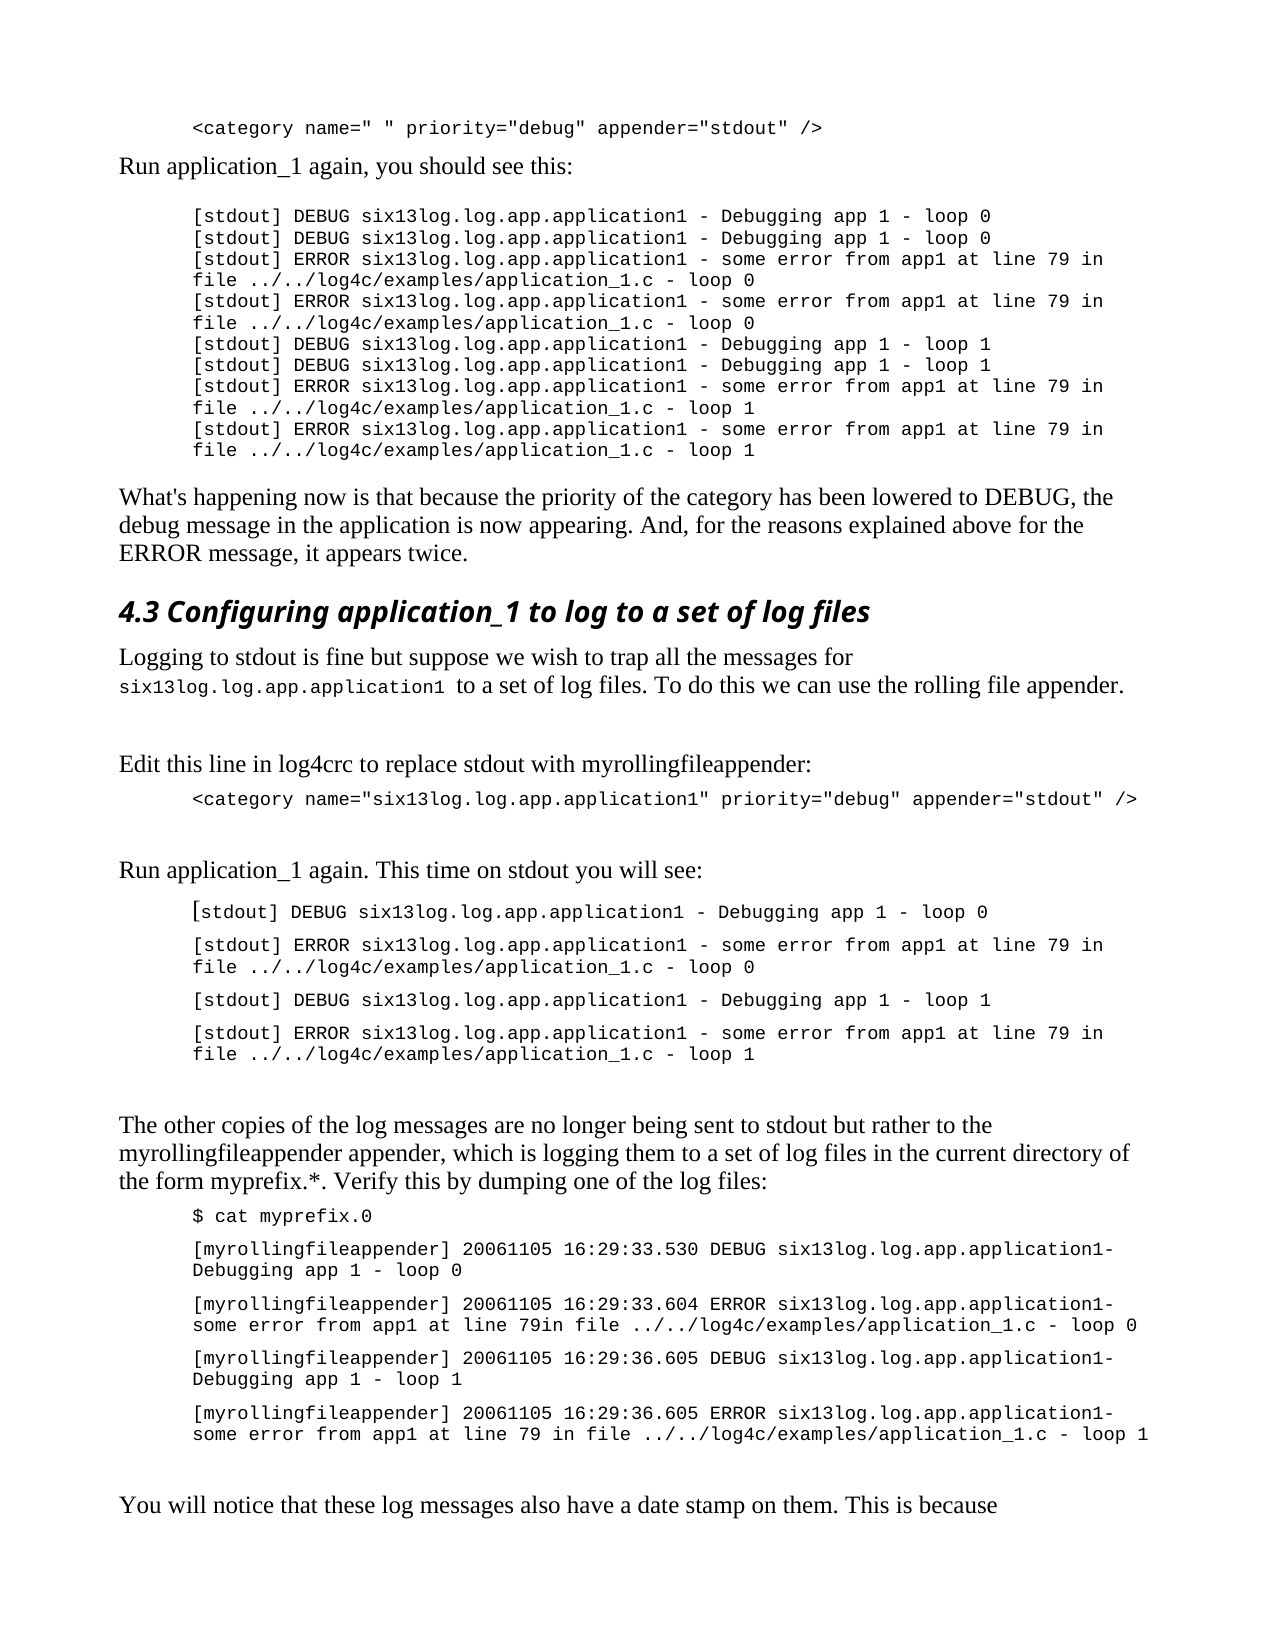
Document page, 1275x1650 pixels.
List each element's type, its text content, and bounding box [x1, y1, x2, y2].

text [stdout] DEBUG six13log.log.app.application1 - Debugging app 1 - loop 0 [192, 228, 1156, 250]
text [myrollingfileappender] 20061105 16:29:33.604 ERROR six13log.log.app.application1- some error from app1 at line 79in file ../../log4c/examples/application_1.c - loop 0 [192, 1294, 1156, 1337]
text [myrollingfileappender] 20061105 16:29:36.605 DEBUG six13log.log.app.application1- Debugging app 1 - loop 1 [192, 1349, 1156, 1391]
text [stdout] DEBUG six13log.log.app.application1 - Debugging app 1 - loop 1 [192, 335, 1156, 356]
text The other copies of the log messages are no longer being sent to stdout but rather to the myrollingfileappender appender, which is logging them to a set of log files in the current directory of the form myprefix.*. Verify this by dumping one of the log files: [118, 1112, 1156, 1195]
text [stdout] ERROR six13log.log.app.application1 - some error from app1 at line 79 in file ../../log4c/examples/application_1.c - loop 1 [192, 377, 1156, 420]
text Logging to stdout is fine but suppose we wish to trap all the messages for six13log.log.app.application1 to a set of log files. To do this we can use the rolling file appender. [118, 643, 1156, 699]
text [stdout] ERROR six13log.log.app.application1 - some error from app1 at line 79 in file ../../log4c/examples/application_1.c - loop 1 [192, 420, 1156, 462]
text <category name="six13log.log.app.application1" priority="debug" appender="stdout" /> [192, 790, 1156, 811]
text Run application_1 again. This time on stdout you will see: [118, 857, 1156, 884]
text [myrollingfileappender] 20061105 16:29:36.605 ERROR six13log.log.app.application1- some error from app1 at line 79 in file ../../log4c/examples/application_1.c - loop 1 [192, 1403, 1156, 1446]
text What's happening now is that because the priority of the category has been lowered to DEBUG, the debug message in the application is now appearing. And, for the reasons explained above for the ERROR message, it appears twice. [118, 483, 1156, 567]
text [stdout] DEBUG six13log.log.app.application1 - Debugging app 1 - loop 1 [192, 991, 1156, 1012]
text You will notice that these log messages also have a date stamp on them. This is because [118, 1491, 1156, 1519]
text [myrollingfileappender] 20061105 16:29:33.530 DEBUG six13log.log.app.application1- Debugging app 1 - loop 0 [192, 1240, 1156, 1282]
text [stdout] ERROR six13log.log.app.application1 - some error from app1 at line 79 in file ../../log4c/examples/application_1.c - loop 0 [192, 250, 1156, 292]
text [stdout] DEBUG six13log.log.app.application1 - Debugging app 1 - loop 0 [192, 207, 1156, 228]
text Run application_1 again, you should see this: [118, 152, 1156, 179]
text $ cat myprefix.0 [192, 1207, 1156, 1228]
text [stdout] ERROR six13log.log.app.application1 - some error from app1 at line 79 in file ../../log4c/examples/application_1.c - loop 0 [192, 292, 1156, 335]
text [stdout] DEBUG six13log.log.app.application1 - Debugging app 1 - loop 0 [192, 896, 1156, 924]
subtitle 4.3 Configuring application_1 to log to a set of log files [118, 592, 1156, 631]
text [stdout] DEBUG six13log.log.app.application1 - Debugging app 1 - loop 1 [192, 356, 1156, 377]
text [stdout] ERROR six13log.log.app.application1 - some error from app1 at line 79 in file ../../log4c/examples/application_1.c - loop 1 [192, 1024, 1156, 1066]
text [stdout] ERROR six13log.log.app.application1 - some error from app1 at line 79 in file ../../log4c/examples/application_1.c - loop 0 [192, 936, 1156, 979]
text <category name=" " priority="debug" appender="stdout" /> [192, 118, 1156, 140]
text Edit this line in log4crc to replace stdout with myrollingfileappender: [118, 751, 1156, 778]
